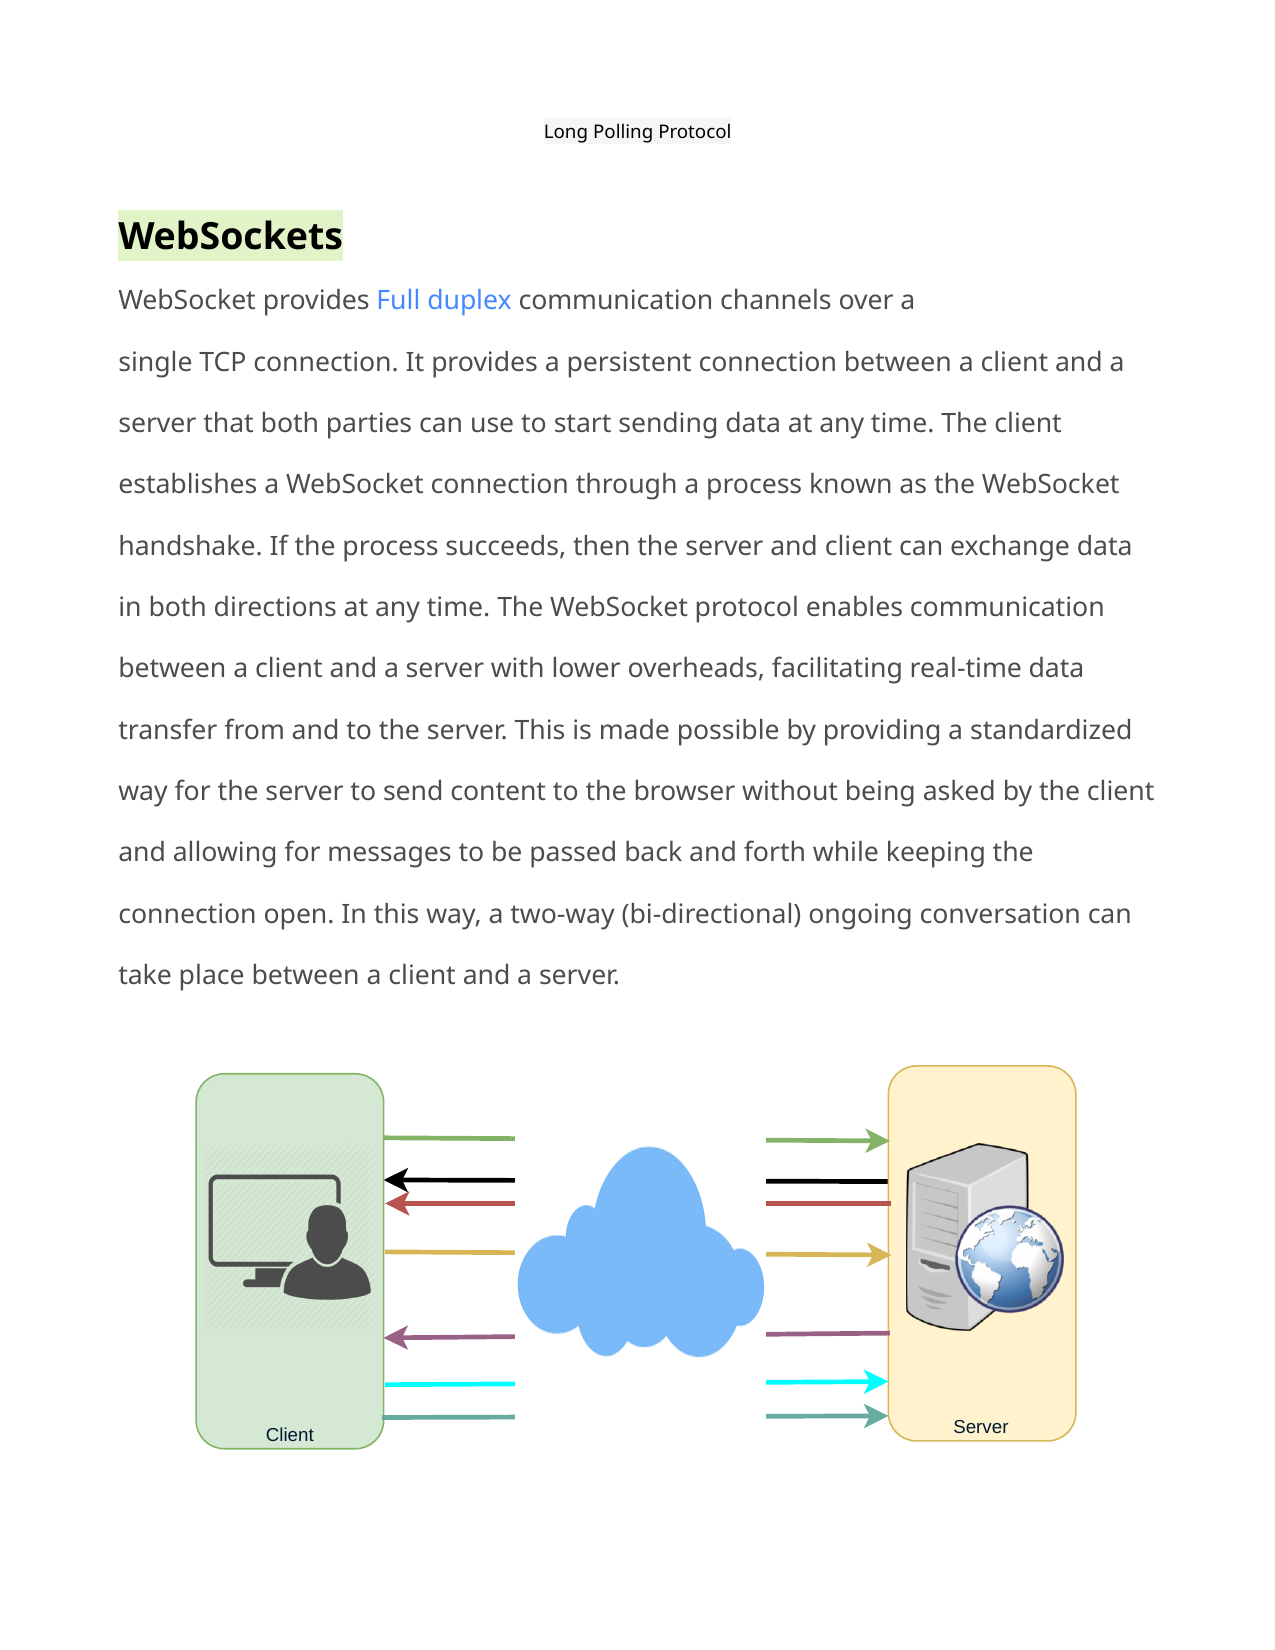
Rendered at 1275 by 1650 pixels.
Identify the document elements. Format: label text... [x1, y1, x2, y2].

text Long Polling Protocol [118, 118, 1157, 144]
text WebSocket provides Full duplex communication channels over a single TCP connection. It provides a persistent connection between a client and a server that both parties can use to start sending data at any time. The client establishes a WebSocket connection through a process known as the WebSocket handshake. If the process succeeds, then the server and client can exchange data in both directions at any time. The WebSocket protocol enables communication between a client and a server with lower overheads, facilitating real-time data transfer from and to the server. This is made possible by providing a standardized way for the server to send content to the browser without being asked by the client and allowing for messages to be passed back and forth while keeping the connection open. In this way, a two-way (bi-directional) ongoing conversation can take place between a client and a server. [118, 281, 1157, 992]
subtitle WebSockets [118, 209, 1157, 261]
